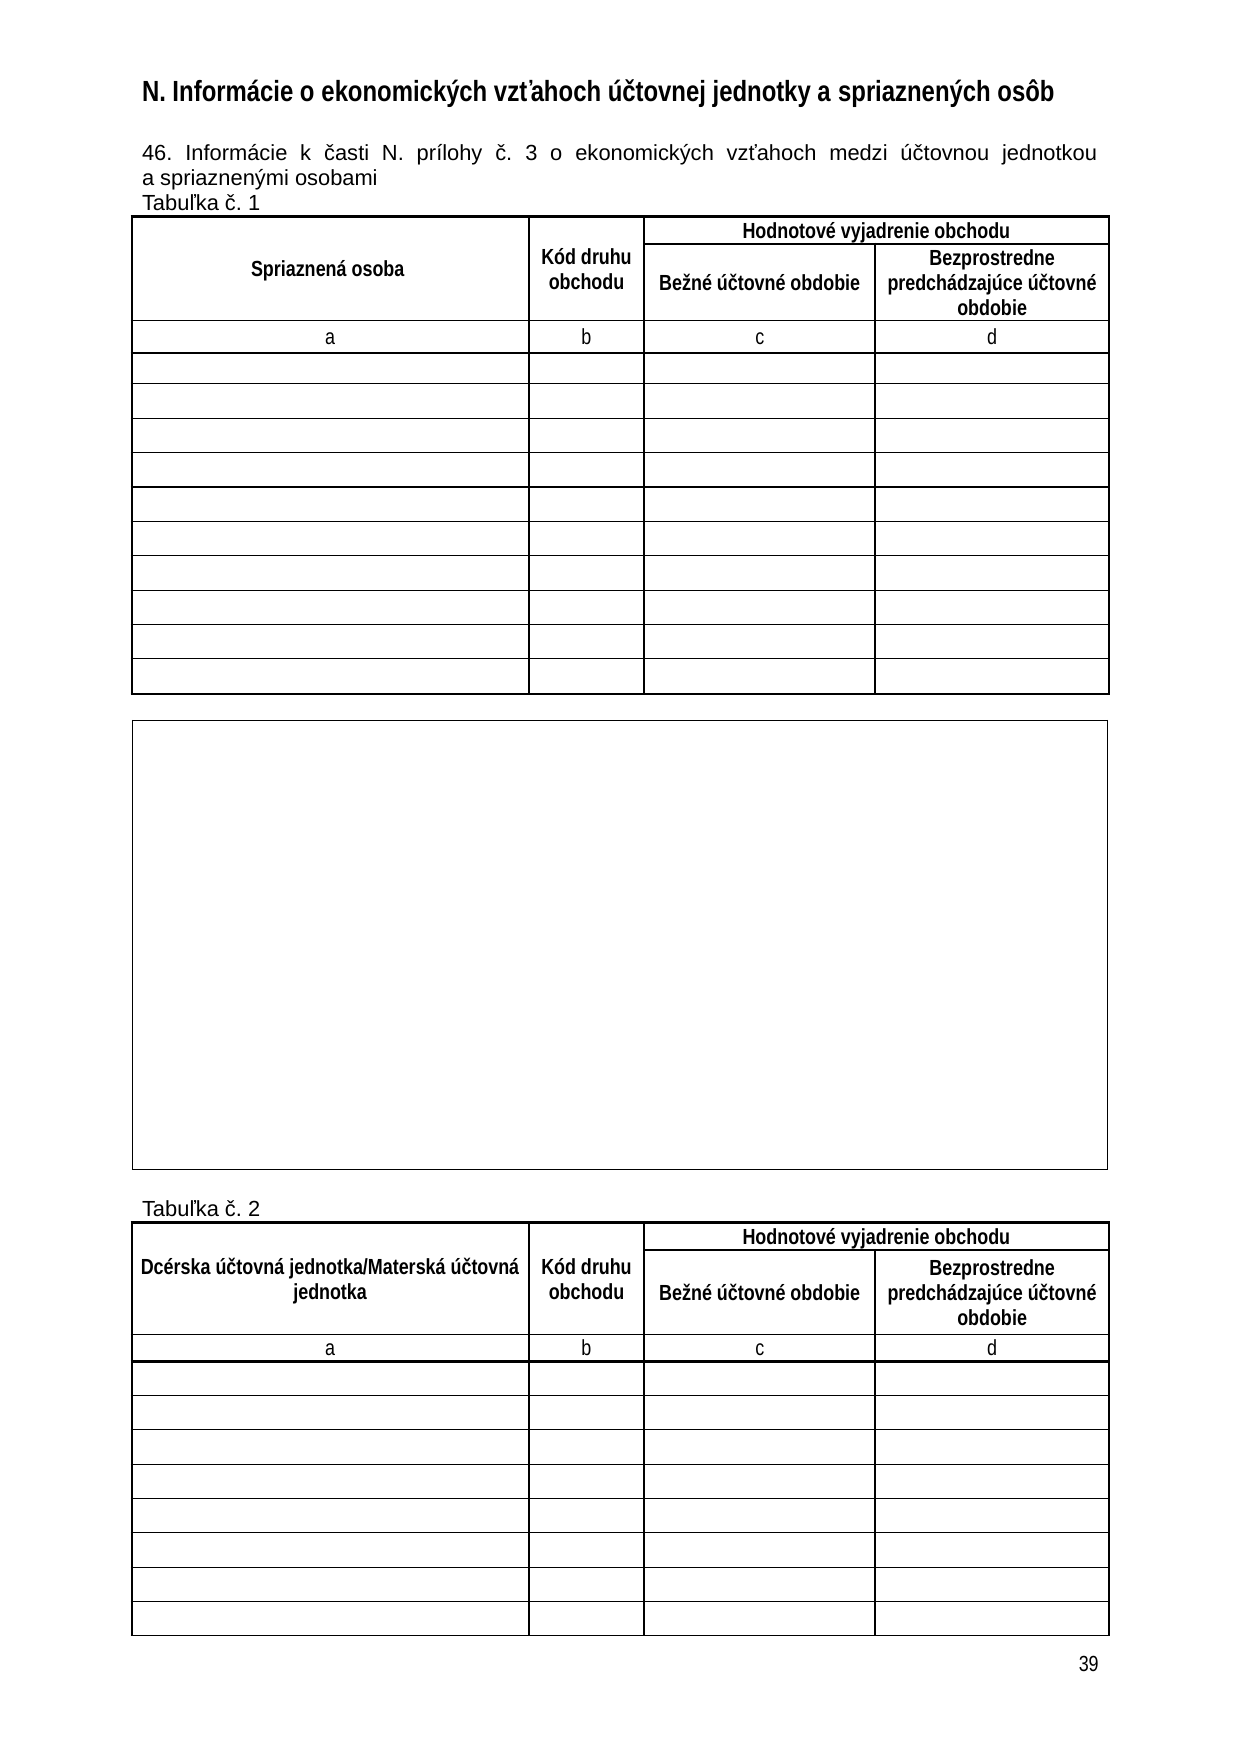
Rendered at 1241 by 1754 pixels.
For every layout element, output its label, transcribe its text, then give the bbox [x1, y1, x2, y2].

table_header Dcérska účtovná jednotka/Materská účtovná jednotka [133, 1224, 528, 1334]
table_cell Bezprostredne predchádzajúce účtovné obdobie [876, 1251, 1108, 1334]
table_cell [876, 522, 1108, 555]
table_cell [876, 1465, 1108, 1498]
table_cell [876, 384, 1108, 418]
table_cell Bežné účtovné obdobie [645, 1251, 874, 1334]
table_cell [530, 1499, 643, 1532]
table_cell [530, 522, 643, 555]
table_cell [530, 591, 643, 624]
table_cell [530, 1396, 643, 1429]
table_cell a [133, 1335, 528, 1360]
table_cell [133, 1499, 528, 1532]
table_cell [876, 1568, 1108, 1601]
table_cell [133, 384, 528, 418]
table_cell [876, 1533, 1108, 1567]
table_cell [133, 419, 528, 452]
subtitle N. Informácie o ekonomických vzťahoch účtovnej jednotky a spriaznených osôb [142, 74, 1098, 107]
table_cell [530, 354, 643, 383]
table_cell [645, 1465, 874, 1498]
table_cell [876, 1430, 1108, 1463]
table_cell [530, 556, 643, 589]
table_cell [530, 1568, 643, 1601]
table_cell [645, 384, 874, 418]
table_cell [133, 1430, 528, 1463]
table_cell [133, 659, 528, 693]
table_cell [645, 1533, 874, 1567]
table_cell c [645, 321, 874, 352]
table_cell Bežné účtovné obdobie [645, 245, 874, 320]
table_cell [530, 1430, 643, 1463]
table_header Hodnotové vyjadrenie obchodu [645, 218, 1108, 243]
table_cell [133, 1533, 528, 1567]
table_cell [645, 522, 874, 555]
table_cell [530, 1465, 643, 1498]
table_cell Bezprostredne predchádzajúce účtovné obdobie [876, 245, 1108, 320]
table_cell [530, 1533, 643, 1567]
table_cell [645, 1430, 874, 1463]
table_cell [876, 556, 1108, 589]
table_cell [645, 488, 874, 521]
table_cell [645, 453, 874, 486]
table_header Spriaznená osoba [133, 218, 528, 320]
table_cell [645, 354, 874, 383]
table_cell [645, 1363, 874, 1395]
table_cell [133, 1602, 528, 1635]
table_cell [645, 659, 874, 693]
table_cell [133, 625, 528, 658]
table_cell [876, 659, 1108, 693]
table_cell [133, 488, 528, 521]
table_cell [876, 453, 1108, 486]
table_cell [530, 1363, 643, 1395]
text 46. Informácie k časti N. prílohy č. 3 o ekonomických vzťahoch medzi účtovnou jednotkou a spriaznenými osobami [142, 140, 1098, 190]
table_header Hodnotové vyjadrenie obchodu [645, 1224, 1108, 1249]
table_header [133, 721, 1107, 1169]
table_cell [133, 1396, 528, 1429]
table_cell [645, 1568, 874, 1601]
table_cell [645, 1499, 874, 1532]
table_cell [133, 453, 528, 486]
table_cell [133, 522, 528, 555]
table_cell d [876, 321, 1108, 352]
table_cell [645, 1602, 874, 1635]
table_cell c [645, 1335, 874, 1360]
table_cell [876, 1363, 1108, 1395]
table_cell [530, 419, 643, 452]
table_cell [876, 488, 1108, 521]
table_cell [530, 384, 643, 418]
table_cell [133, 354, 528, 383]
text Tabuľka č. 2 [142, 1196, 1098, 1221]
table_cell [530, 1602, 643, 1635]
table_cell [645, 625, 874, 658]
table_cell [645, 1396, 874, 1429]
table_cell [530, 625, 643, 658]
table_cell b [530, 1335, 643, 1360]
table_cell [876, 1602, 1108, 1635]
table_cell [530, 453, 643, 486]
table_cell [530, 488, 643, 521]
table_header Kód druhu obchodu [530, 218, 643, 320]
table_cell [645, 556, 874, 589]
table_cell d [876, 1335, 1108, 1360]
table_cell [530, 659, 643, 693]
table_cell [876, 354, 1108, 383]
text Tabuľka č. 1 [142, 190, 1098, 215]
table_cell [876, 1499, 1108, 1532]
table_cell [133, 591, 528, 624]
table_header Kód druhu obchodu [530, 1224, 643, 1334]
table_cell [133, 556, 528, 589]
table_cell [876, 1396, 1108, 1429]
table_cell b [530, 321, 643, 352]
table_cell [133, 1568, 528, 1601]
table_cell [645, 591, 874, 624]
table_cell [133, 1363, 528, 1395]
table_cell [133, 1465, 528, 1498]
table_cell [876, 625, 1108, 658]
table_cell a [133, 321, 528, 352]
table_cell [876, 591, 1108, 624]
table_cell [645, 419, 874, 452]
table_cell [876, 419, 1108, 452]
